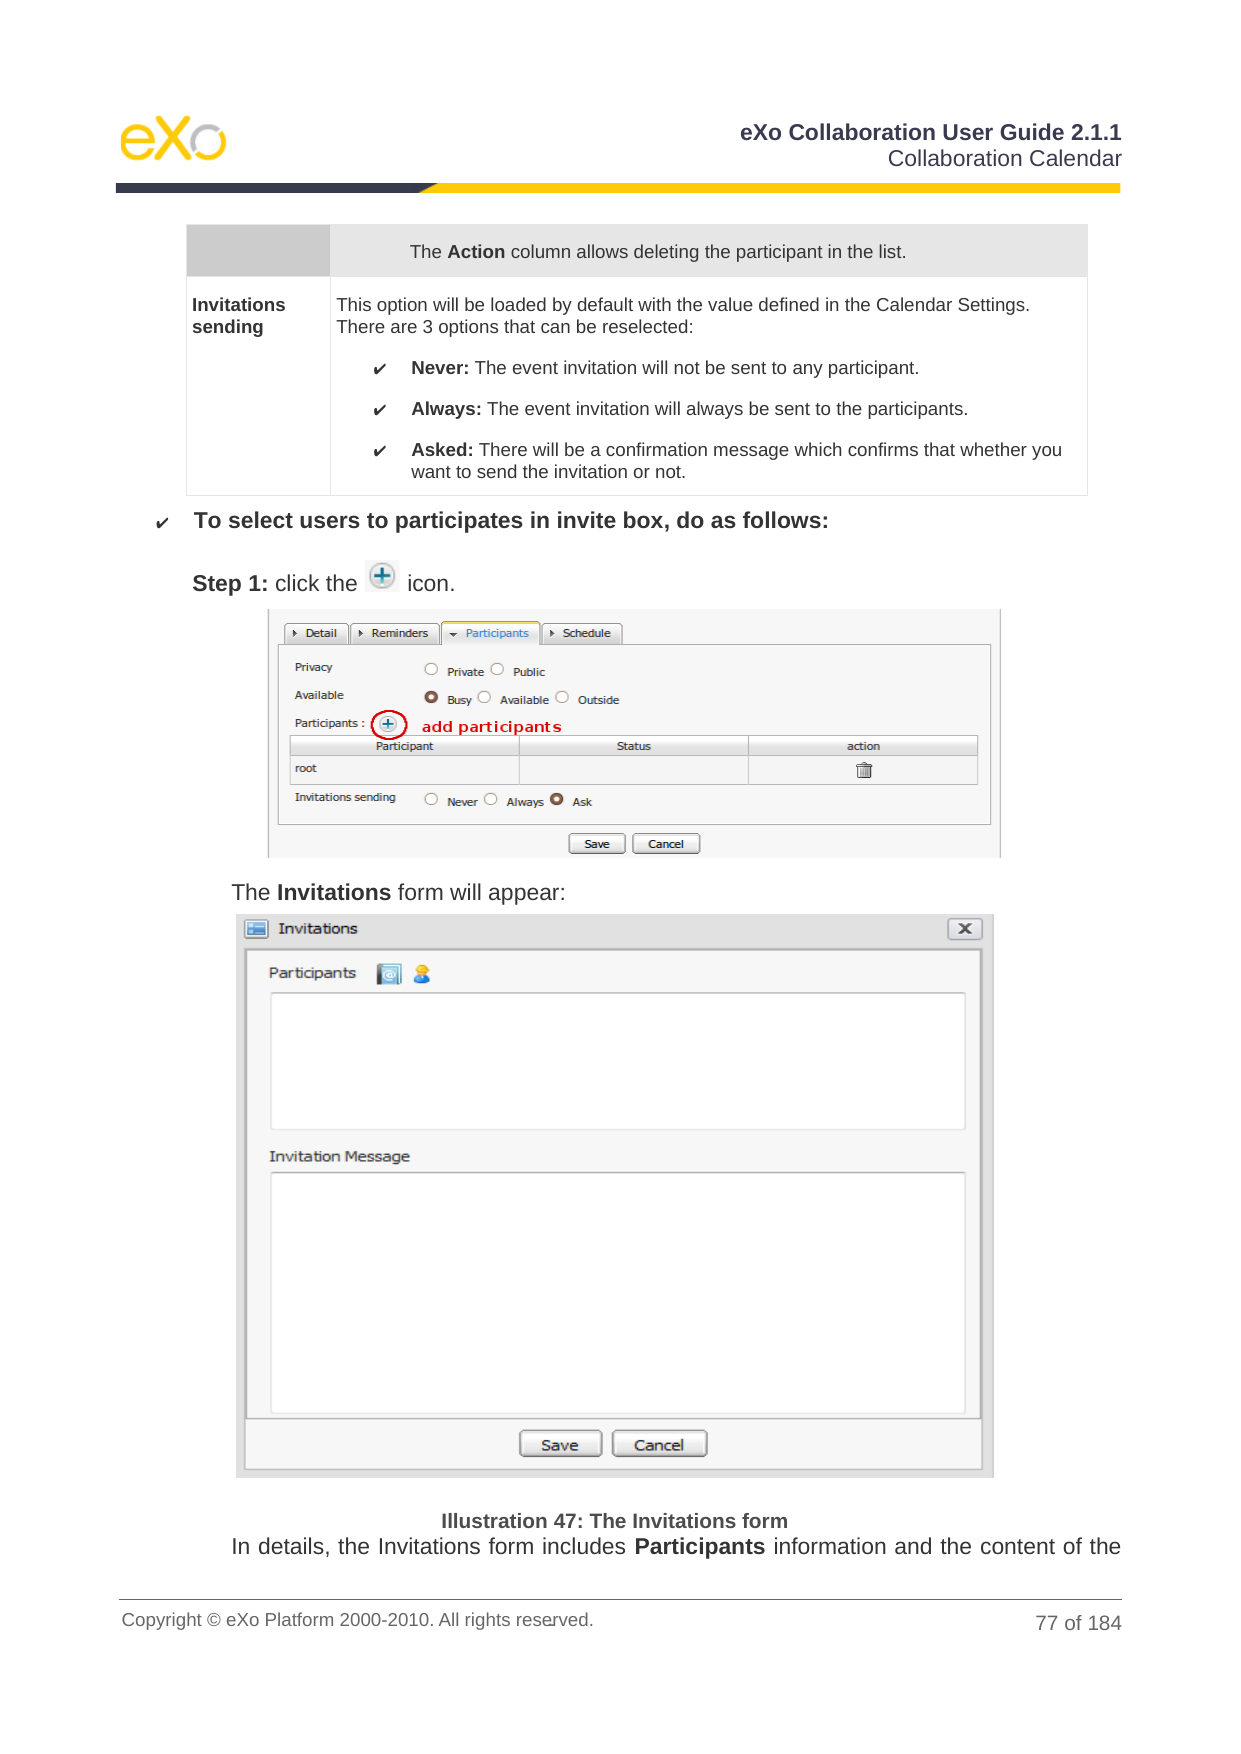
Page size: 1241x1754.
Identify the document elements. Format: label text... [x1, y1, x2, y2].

table_cell The Action column allows deleting the participant in the list. [331, 225, 1087, 276]
table_cell This option will be loaded by default with the value defined in the Calendar Settings. There are 3 options that can be reselected: Never: The event invitation will not be sent to any participant. Always: The event invitation will always be sent to the participants. Asked: There will be a confirmation message which confirms that whether you want to send the invitation or not. [331, 277, 1087, 495]
picture [267, 609, 1002, 858]
list The Invitations form will appear: [193, 858, 1122, 905]
list Step 1: click theicon. [154, 553, 1122, 599]
list Illustration 47: The Invitations form [224, 1478, 1005, 1533]
table_cell [187, 225, 330, 276]
table_cell Invitations sending [187, 277, 330, 495]
picture [115, 183, 1121, 193]
list To select users to participates in invite box, do as follows: [156, 507, 1122, 534]
list In details, the Invitations form includes Participants information and the content of the [193, 1478, 1122, 1559]
picture [120, 115, 227, 161]
picture [235, 914, 994, 1478]
picture [365, 560, 400, 592]
